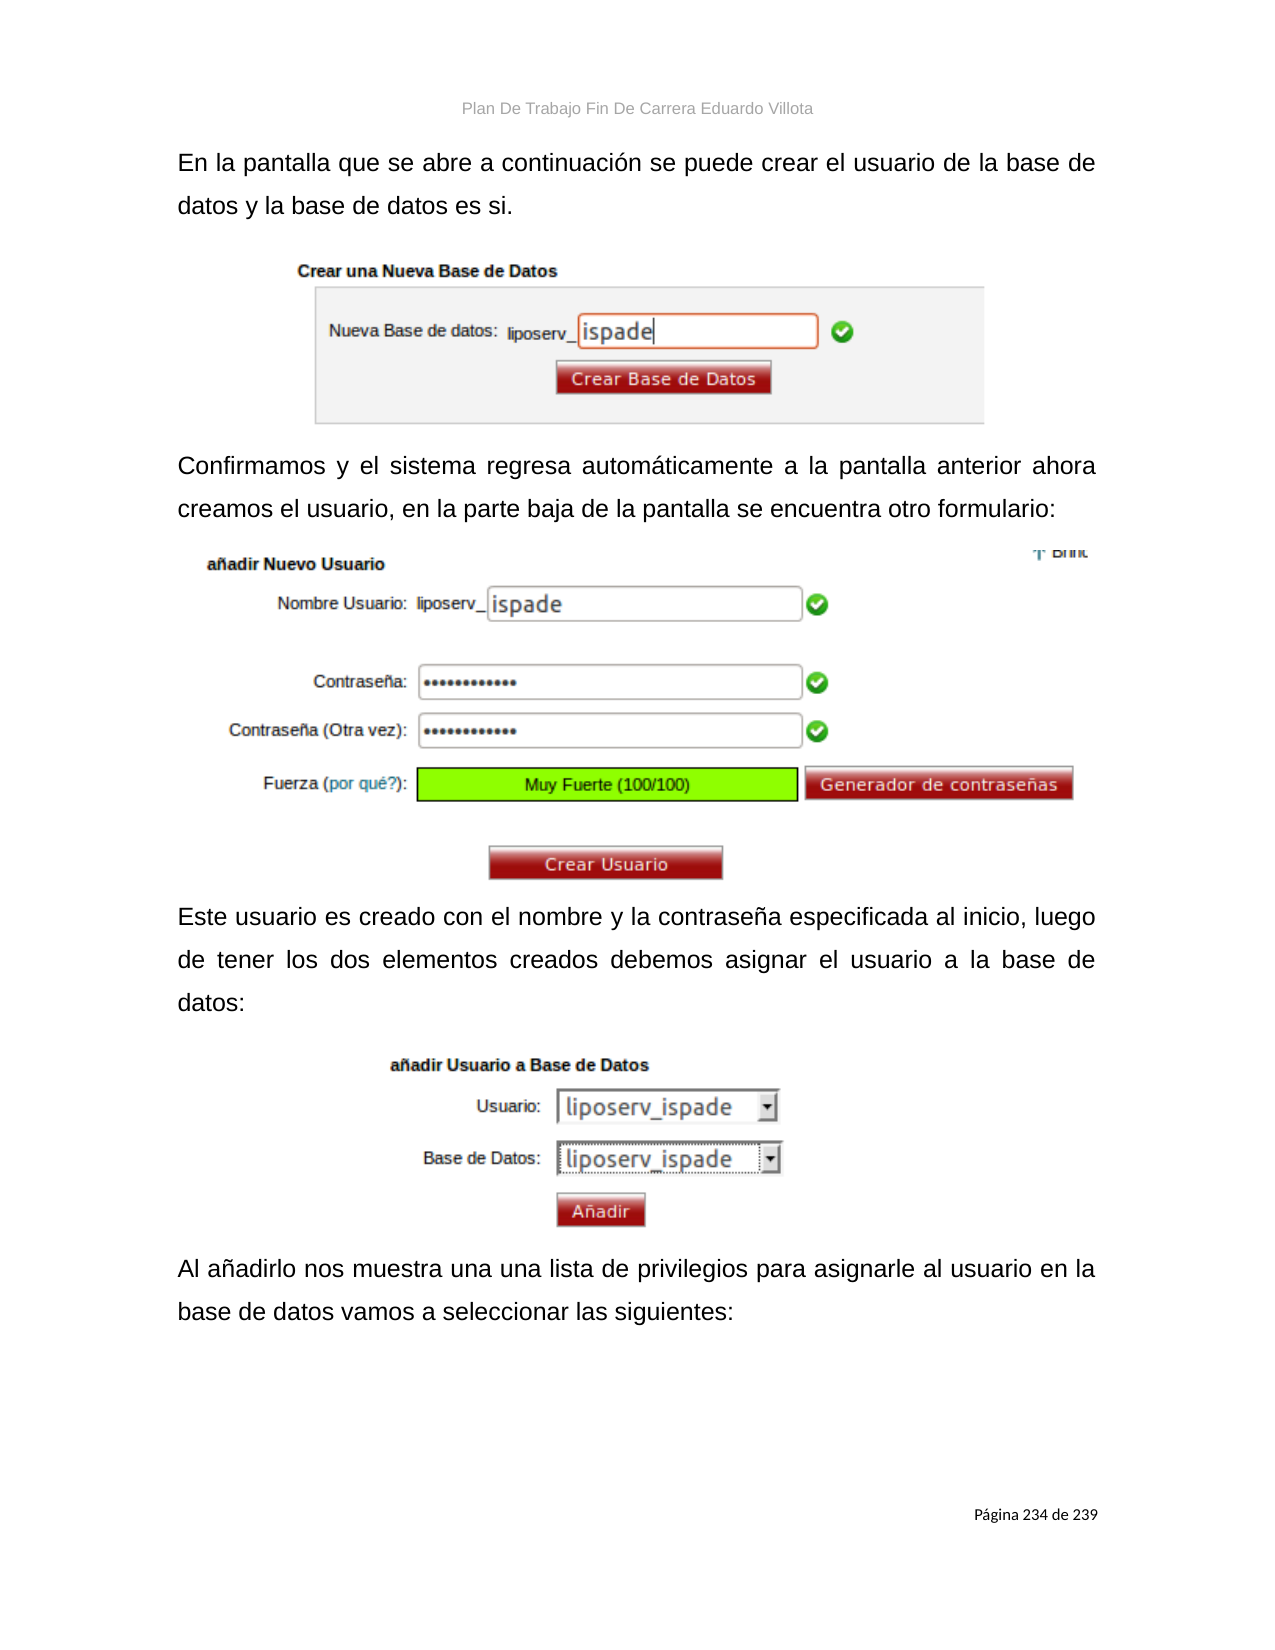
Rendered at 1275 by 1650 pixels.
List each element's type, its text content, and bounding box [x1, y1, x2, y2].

text Confirmamos y el sistema regresa automáticamente a la pantalla anterior ahora creamos el usuario, en la parte baja de la pantalla se encuentra otro formulario: [177, 449, 1098, 523]
text Al añadirlo nos muestra una una lista de privilegios para asignarle al usuario en la base de datos vamos a seleccionar las siguientes: [177, 1251, 1098, 1325]
picture [290, 246, 985, 437]
picture [187, 550, 1088, 888]
text En la pantalla que se abre a continuación se puede crear el usuario de la base de datos y la base de datos es si. [177, 148, 1098, 219]
picture [378, 1043, 897, 1240]
text Este usuario es creado con el nombre y la contraseña especificada al inicio, luego de tener los dos elementos creados debemos asignar el usuario a la base de datos: [177, 899, 1098, 1017]
